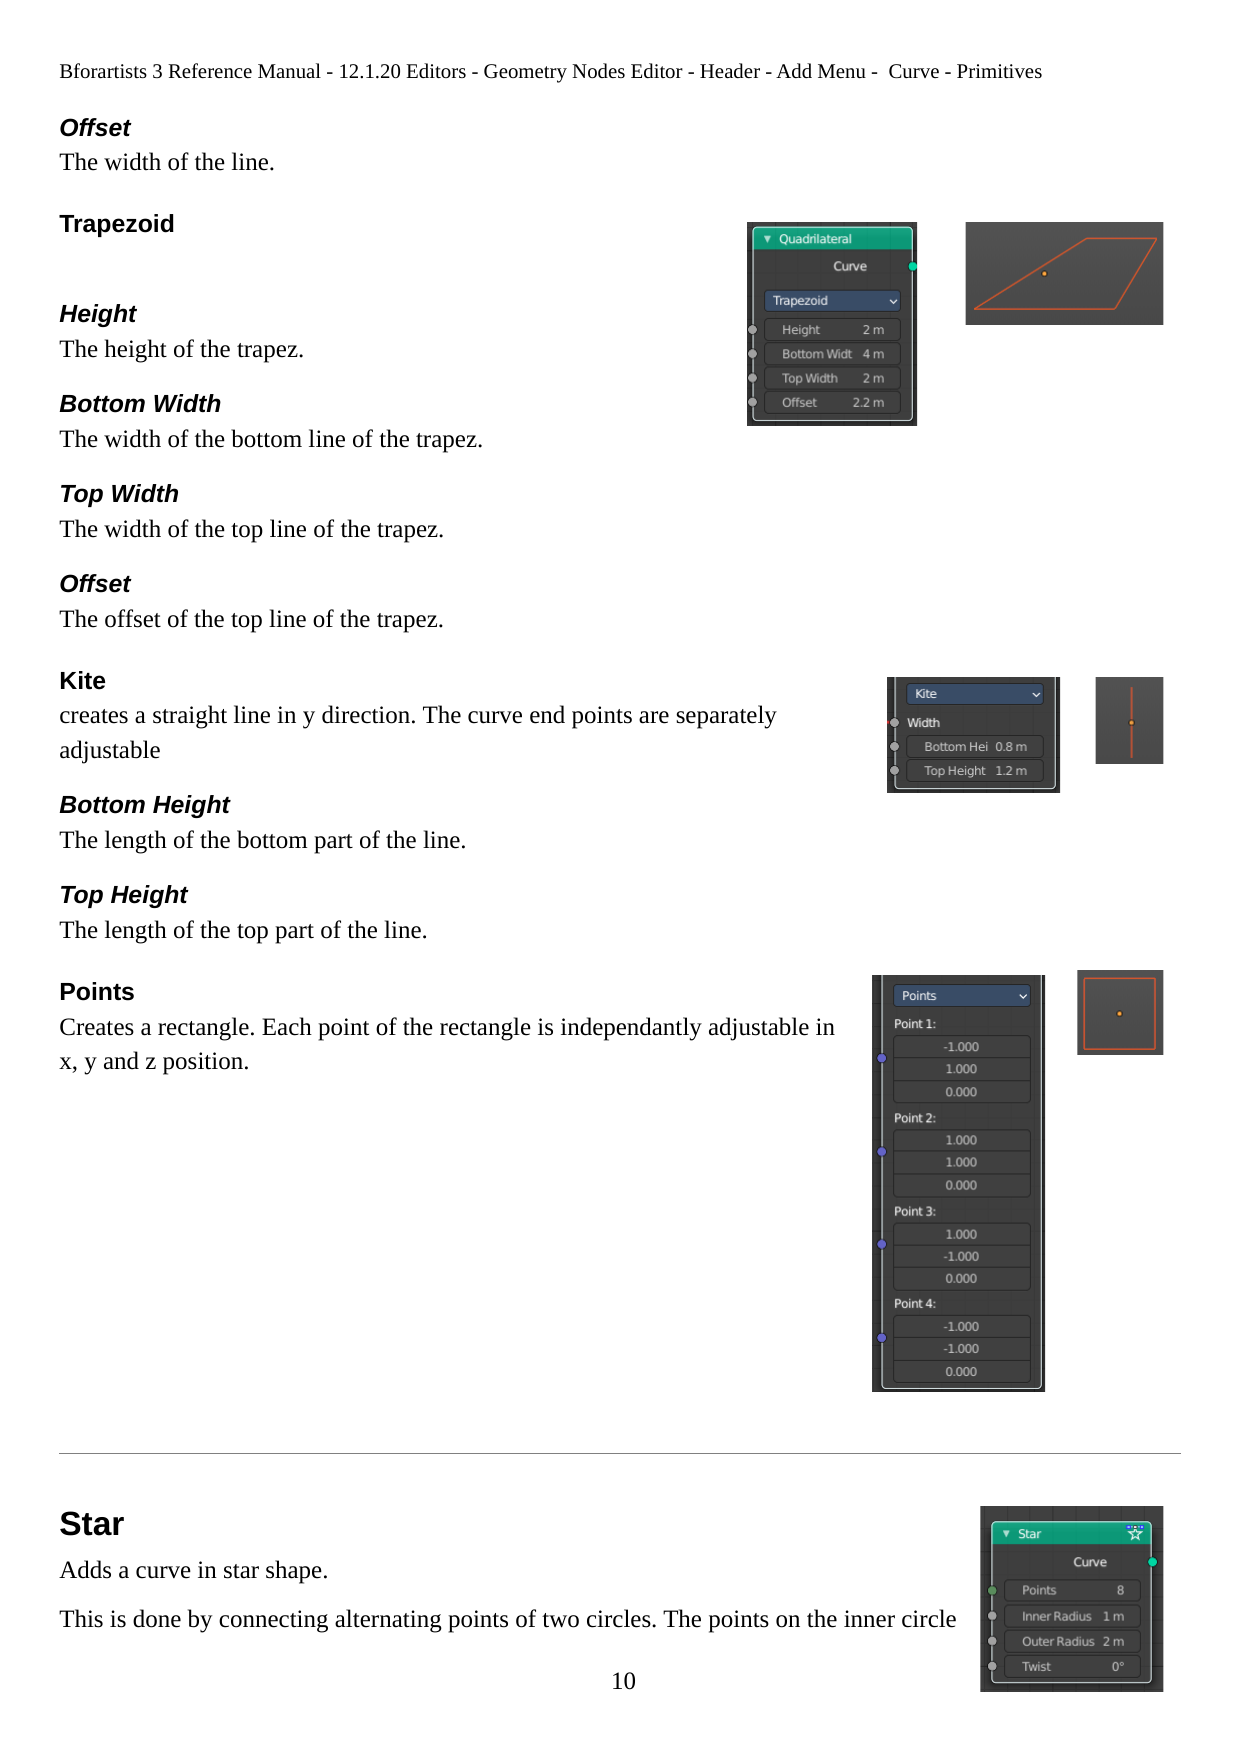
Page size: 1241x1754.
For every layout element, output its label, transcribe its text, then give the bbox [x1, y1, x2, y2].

text Creates a rectangle. Each point of the rectangle is independantly adjustable in x, y and z position. [59, 1012, 872, 1075]
subtitle [1046, 977, 1077, 1005]
subtitle [918, 389, 1181, 418]
picture [887, 677, 1060, 793]
text This is done by connecting alternating points of two circles. The points on the inner circle [59, 1604, 980, 1632]
text [1060, 701, 1095, 764]
text [1046, 1012, 1181, 1075]
subtitle Offset [59, 569, 1181, 598]
text creates a straight line in y direction. The curve end points are separately adjustable [59, 701, 887, 764]
subtitle Trapezoid [59, 209, 1181, 237]
subtitle Kite [59, 666, 1181, 694]
subtitle [918, 299, 1181, 328]
subtitle Top Height [59, 880, 1181, 909]
text The height of the trapez. [59, 334, 747, 363]
subtitle Top Width [59, 479, 1181, 508]
picture [1077, 970, 1164, 1055]
subtitle [1164, 977, 1181, 1005]
text [918, 334, 1181, 363]
picture [1095, 677, 1164, 764]
text The length of the bottom part of the line. [59, 825, 1181, 854]
subtitle Bottom Height [59, 790, 1181, 819]
subtitle Bottom Width [59, 389, 747, 418]
subtitle Height [59, 299, 747, 328]
text The width of the bottom line of the trapez. [59, 424, 1181, 453]
text The width of the line. [59, 147, 1181, 176]
picture [747, 222, 918, 426]
subtitle Star [59, 1503, 1181, 1542]
picture [872, 975, 1046, 1392]
subtitle Offset [59, 113, 1181, 141]
text The offset of the top line of the trapez. [59, 604, 1181, 633]
text The length of the top part of the line. [59, 915, 1181, 944]
text Adds a curve in star shape. [59, 1555, 980, 1583]
text The width of the top line of the trapez. [59, 514, 1181, 543]
subtitle Points [59, 977, 872, 1005]
picture [965, 222, 1164, 325]
picture [980, 1506, 1164, 1692]
